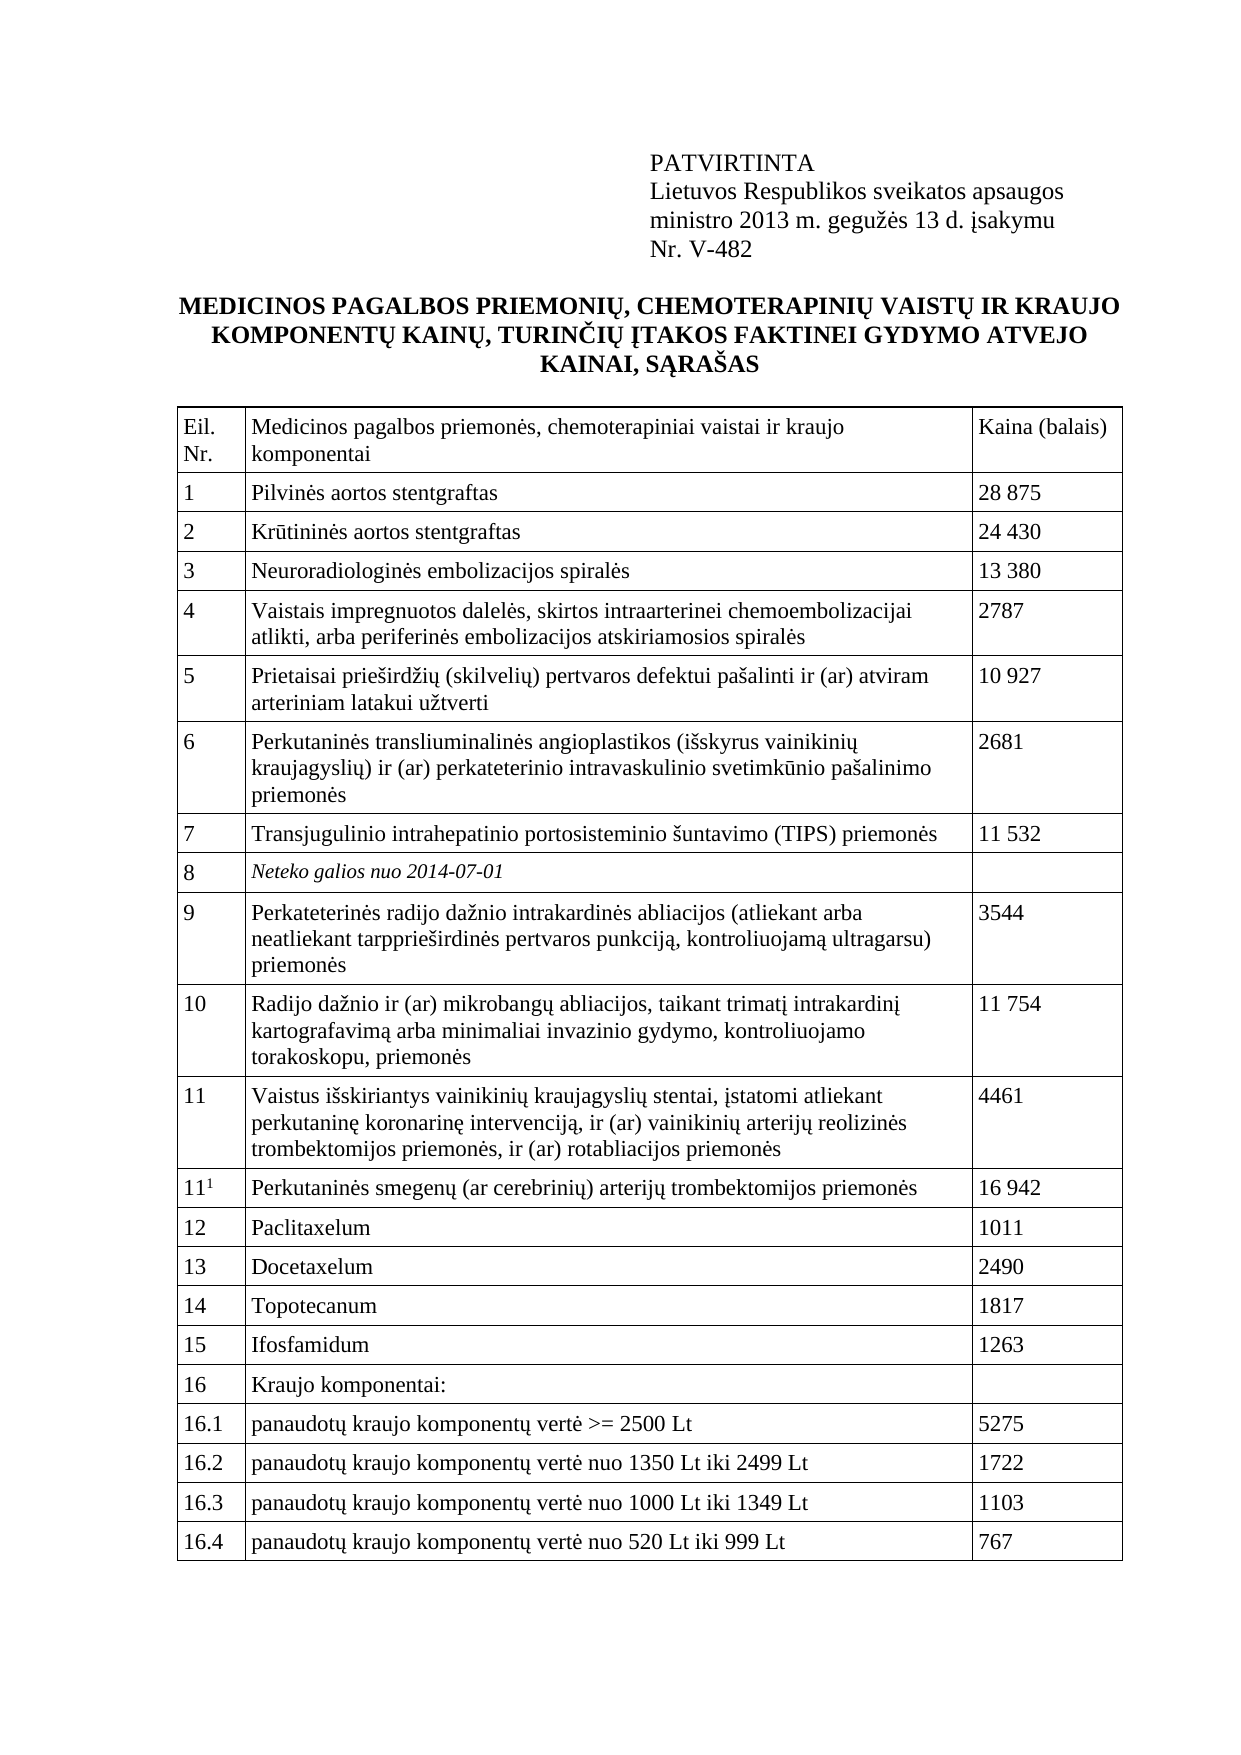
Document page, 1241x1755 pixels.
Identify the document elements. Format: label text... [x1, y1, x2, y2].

table_cell 8 [178, 853, 245, 892]
table_cell 5 [178, 656, 245, 721]
table_cell 7 [178, 814, 245, 852]
table_cell 9 [178, 893, 245, 983]
table_cell 16.3 [178, 1483, 245, 1521]
table_cell panaudotų kraujo komponentų vertė nuo 520 Lt iki 999 Lt [246, 1522, 972, 1560]
table_cell Perkateterinės radijo dažnio intrakardinės abliacijos (atliekant arba neatliekant tarpprieširdinės pertvaros punkciją, kontroliuojamą ultragarsu) priemonės [246, 893, 972, 983]
table_header Eil. Nr. [178, 408, 245, 472]
table_cell 111 [178, 1169, 245, 1207]
table_cell 15 [178, 1326, 245, 1364]
table_cell 16.1 [178, 1404, 245, 1442]
table_cell 13 [178, 1247, 245, 1285]
table_cell 2681 [973, 722, 1122, 813]
table_cell Vaistais impregnuotos dalelės, skirtos intraarterinei chemoembolizacijai atlikti, arba periferinės embolizacijos atskiriamosios spiralės [246, 591, 972, 655]
table_cell [973, 1365, 1122, 1403]
table_cell panaudotų kraujo komponentų vertė nuo 1350 Lt iki 2499 Lt [246, 1444, 972, 1482]
table_cell 11 532 [973, 814, 1122, 852]
table_cell 11 [178, 1077, 245, 1167]
table_cell Paclitaxelum [246, 1208, 972, 1246]
table_cell panaudotų kraujo komponentų vertė nuo 1000 Lt iki 1349 Lt [246, 1483, 972, 1521]
table_cell Neuroradiologinės embolizacijos spiralės [246, 552, 972, 590]
table_cell 1103 [973, 1483, 1122, 1521]
table_header Medicinos pagalbos priemonės, chemoterapiniai vaistai ir kraujo komponentai [246, 408, 972, 472]
table_cell 3 [178, 552, 245, 590]
table_cell 1011 [973, 1208, 1122, 1246]
table_cell 2 [178, 512, 245, 551]
text MEDICINOS PAGALBOS PRIEMONIŲ, CHEMOTERAPINIŲ VAISTŲ IR KRAUJO KOMPONENTŲ KAINŲ, TURINČIŲ ĮTAKOS FAKTINEI GYDYMO ATVEJO KAINAI, SĄRAŠAS [177, 291, 1122, 378]
table_cell Radijo dažnio ir (ar) mikrobangų abliacijos, taikant trimatį intrakardinį kartografavimą arba minimaliai invazinio gydymo, kontroliuojamo torakoskopu, priemonės [246, 985, 972, 1076]
table_cell Topotecanum [246, 1286, 972, 1324]
table_cell 2490 [973, 1247, 1122, 1285]
table_cell 767 [973, 1522, 1122, 1560]
table_cell Prietaisai prieširdžių (skilvelių) pertvaros defektui pašalinti ir (ar) atviram arteriniam latakui užtverti [246, 656, 972, 721]
table_cell 16.2 [178, 1444, 245, 1482]
table_cell 16 942 [973, 1169, 1122, 1207]
table_cell 11 754 [973, 985, 1122, 1076]
table_cell 1722 [973, 1444, 1122, 1482]
table_cell 13 380 [973, 552, 1122, 590]
table_cell [973, 853, 1122, 892]
table_cell 1263 [973, 1326, 1122, 1364]
table_cell Krūtininės aortos stentgraftas [246, 512, 972, 551]
text Patvirtinta [649, 148, 1122, 176]
table_cell Neteko galios nuo 2014-07-01 [246, 853, 972, 892]
table_cell 3544 [973, 893, 1122, 983]
table_cell 4461 [973, 1077, 1122, 1167]
table_cell Ifosfamidum [246, 1326, 972, 1364]
table_cell 2787 [973, 591, 1122, 655]
table_cell Docetaxelum [246, 1247, 972, 1285]
table_cell Perkutaninės transliuminalinės angioplastikos (išskyrus vainikinių kraujagyslių) ir (ar) perkateterinio intravaskulinio svetimkūnio pašalinimo priemonės [246, 722, 972, 813]
table_cell 1817 [973, 1286, 1122, 1324]
table_header Kaina (balais) [973, 408, 1122, 472]
table_cell Pilvinės aortos stentgraftas [246, 473, 972, 511]
table_cell 24 430 [973, 512, 1122, 551]
table_cell 10 [178, 985, 245, 1076]
table_cell Kraujo komponentai: [246, 1365, 972, 1403]
table_cell Perkutaninės smegenų (ar cerebrinių) arterijų trombektomijos priemonės [246, 1169, 972, 1207]
text Lietuvos Respublikos sveikatos apsaugos ministro 2013 m. gegužės 13 d. įsakymu Nr. V-482 [649, 176, 1122, 263]
table_cell 10 927 [973, 656, 1122, 721]
table_cell 16.4 [178, 1522, 245, 1560]
table_cell 6 [178, 722, 245, 813]
table_cell 1 [178, 473, 245, 511]
table_cell Transjugulinio intrahepatinio portosisteminio šuntavimo (TIPS) priemonės [246, 814, 972, 852]
table_cell panaudotų kraujo komponentų vertė >= 2500 Lt [246, 1404, 972, 1442]
table_cell 16 [178, 1365, 245, 1403]
table_cell 4 [178, 591, 245, 655]
table_cell 5275 [973, 1404, 1122, 1442]
table_cell 28 875 [973, 473, 1122, 511]
table_cell 14 [178, 1286, 245, 1324]
table_cell 12 [178, 1208, 245, 1246]
table_cell Vaistus išskiriantys vainikinių kraujagyslių stentai, įstatomi atliekant perkutaninę koronarinę intervenciją, ir (ar) vainikinių arterijų reolizinės trombektomijos priemonės, ir (ar) rotabliacijos priemonės [246, 1077, 972, 1167]
